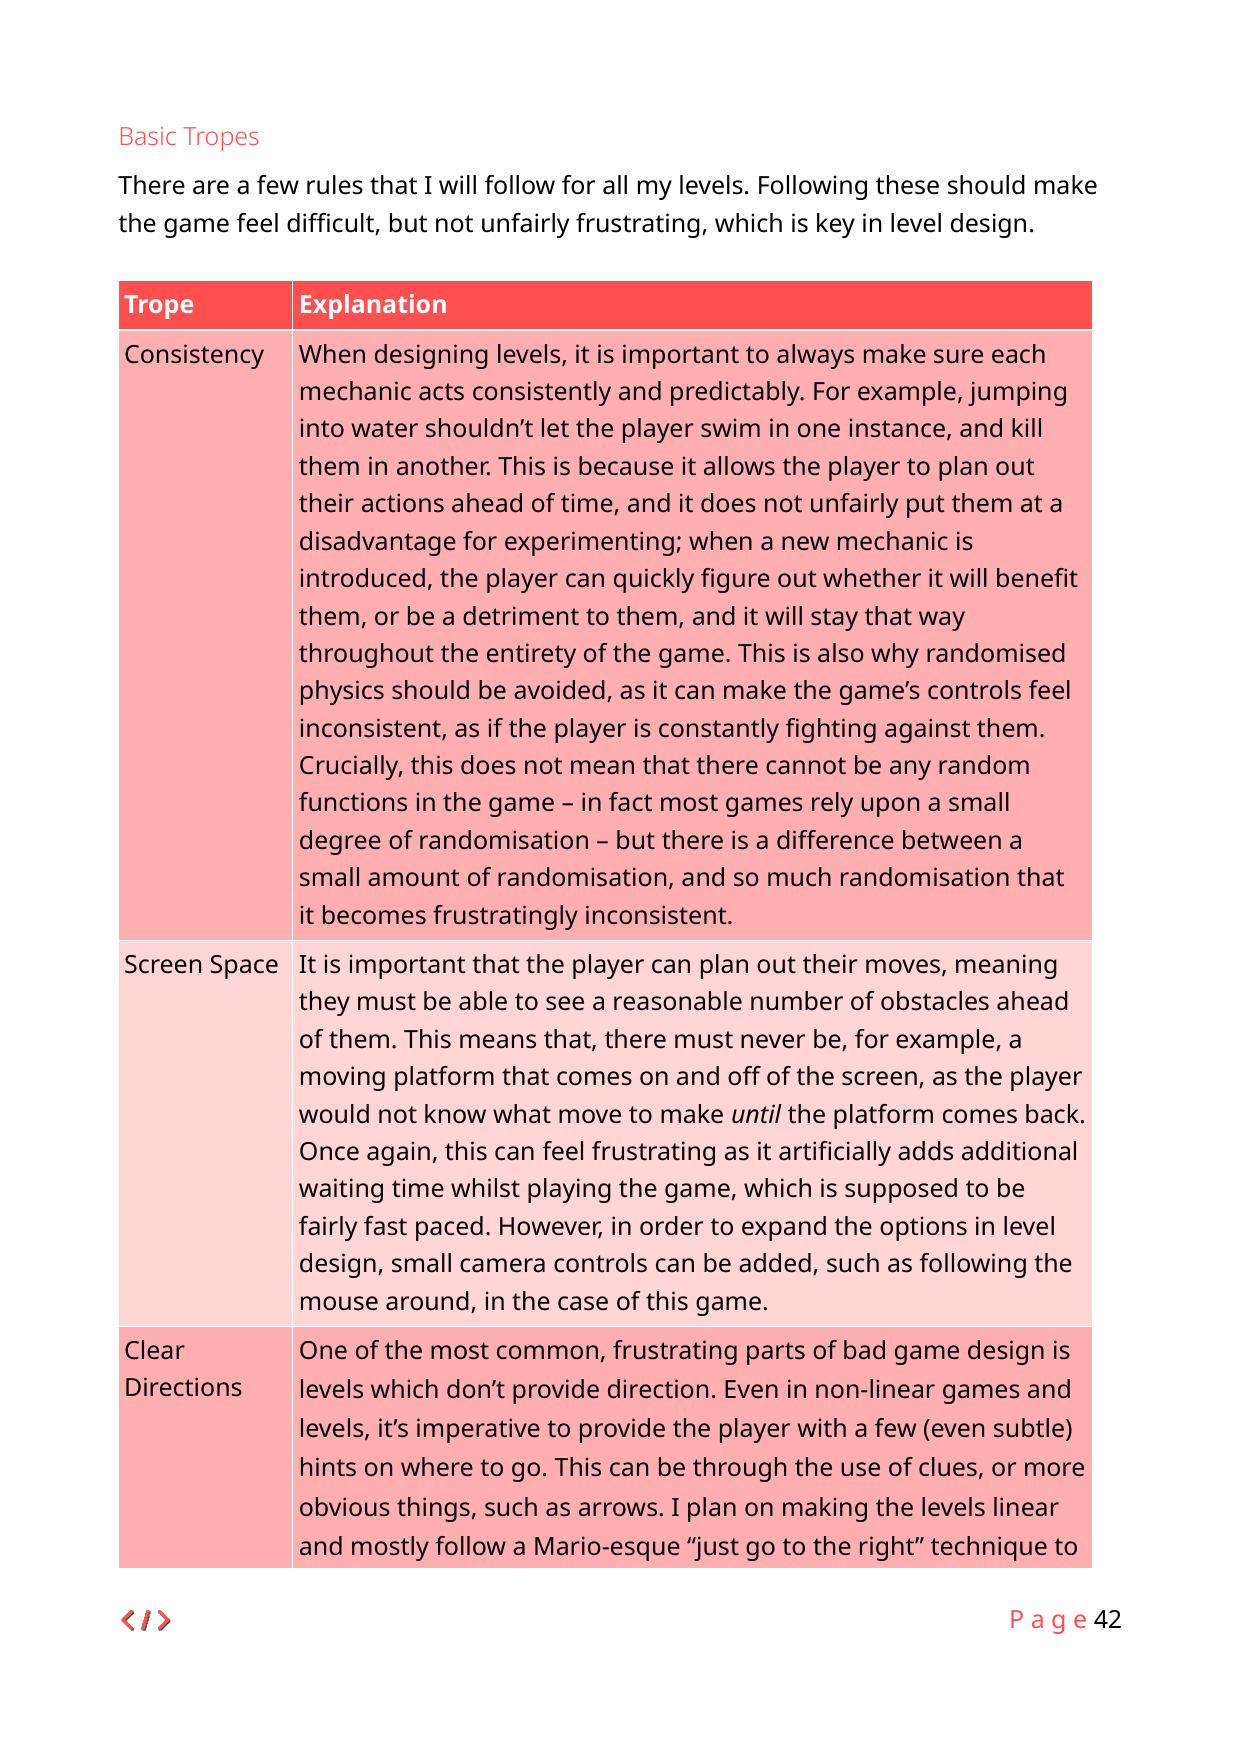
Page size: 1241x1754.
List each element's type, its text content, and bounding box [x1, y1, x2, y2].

picture [116, 1591, 175, 1649]
table_cell It is important that the player can plan out their moves, meaning they must be able to see a reasonable number of obstacles ahead of them. This means that, there must never be, for example, a moving platform that comes on and off of the screen, as the player would not know what move to make until the platform comes back. Once again, this can feel frustrating as it artificially adds additional waiting time whilst playing the game, which is supposed to be fairly fast paced. However, in order to expand the options in level design, small camera controls can be added, such as following the mouse around, in the case of this game. [293, 941, 1092, 1326]
table_cell Consistency [119, 331, 292, 940]
table_cell When designing levels, it is important to always make sure each mechanic acts consistently and predictably. For example, jumping into water shouldn’t let the player swim in one instance, and kill them in another. This is because it allows the player to plan out their actions ahead of time, and it does not unfairly put them at a disadvantage for experimenting; when a new mechanic is introduced, the player can quickly figure out whether it will benefit them, or be a detriment to them, and it will stay that way throughout the entirety of the game. This is also why randomised physics should be avoided, as it can make the game’s controls feel inconsistent, as if the player is constantly fighting against them. Crucially, this does not mean that there cannot be any random functions in the game – in fact most games rely upon a small degree of randomisation – but there is a difference between a small amount of randomisation, and so much randomisation that it becomes frustratingly inconsistent. [293, 331, 1092, 940]
table_header Explanation [293, 281, 1092, 329]
table_cell One of the most common, frustrating parts of bad game design is levels which don’t provide direction. Even in non-linear games and levels, it’s imperative to provide the player with a few (even subtle) hints on where to go. This can be through the use of clues, or more obvious things, such as arrows. I plan on making the levels linear and mostly follow a Mario-esque “just go to the right” technique to [293, 1327, 1092, 1568]
subtitle Basic Tropes [118, 118, 1122, 152]
table_header Trope [119, 281, 292, 329]
text There are a few rules that I will follow for all my levels. Following these should make the game feel difficult, but not unfairly frustrating, which is key in level design. [118, 168, 1122, 239]
table_cell Clear Directions [119, 1327, 292, 1568]
table_cell Screen Space [119, 941, 292, 1326]
